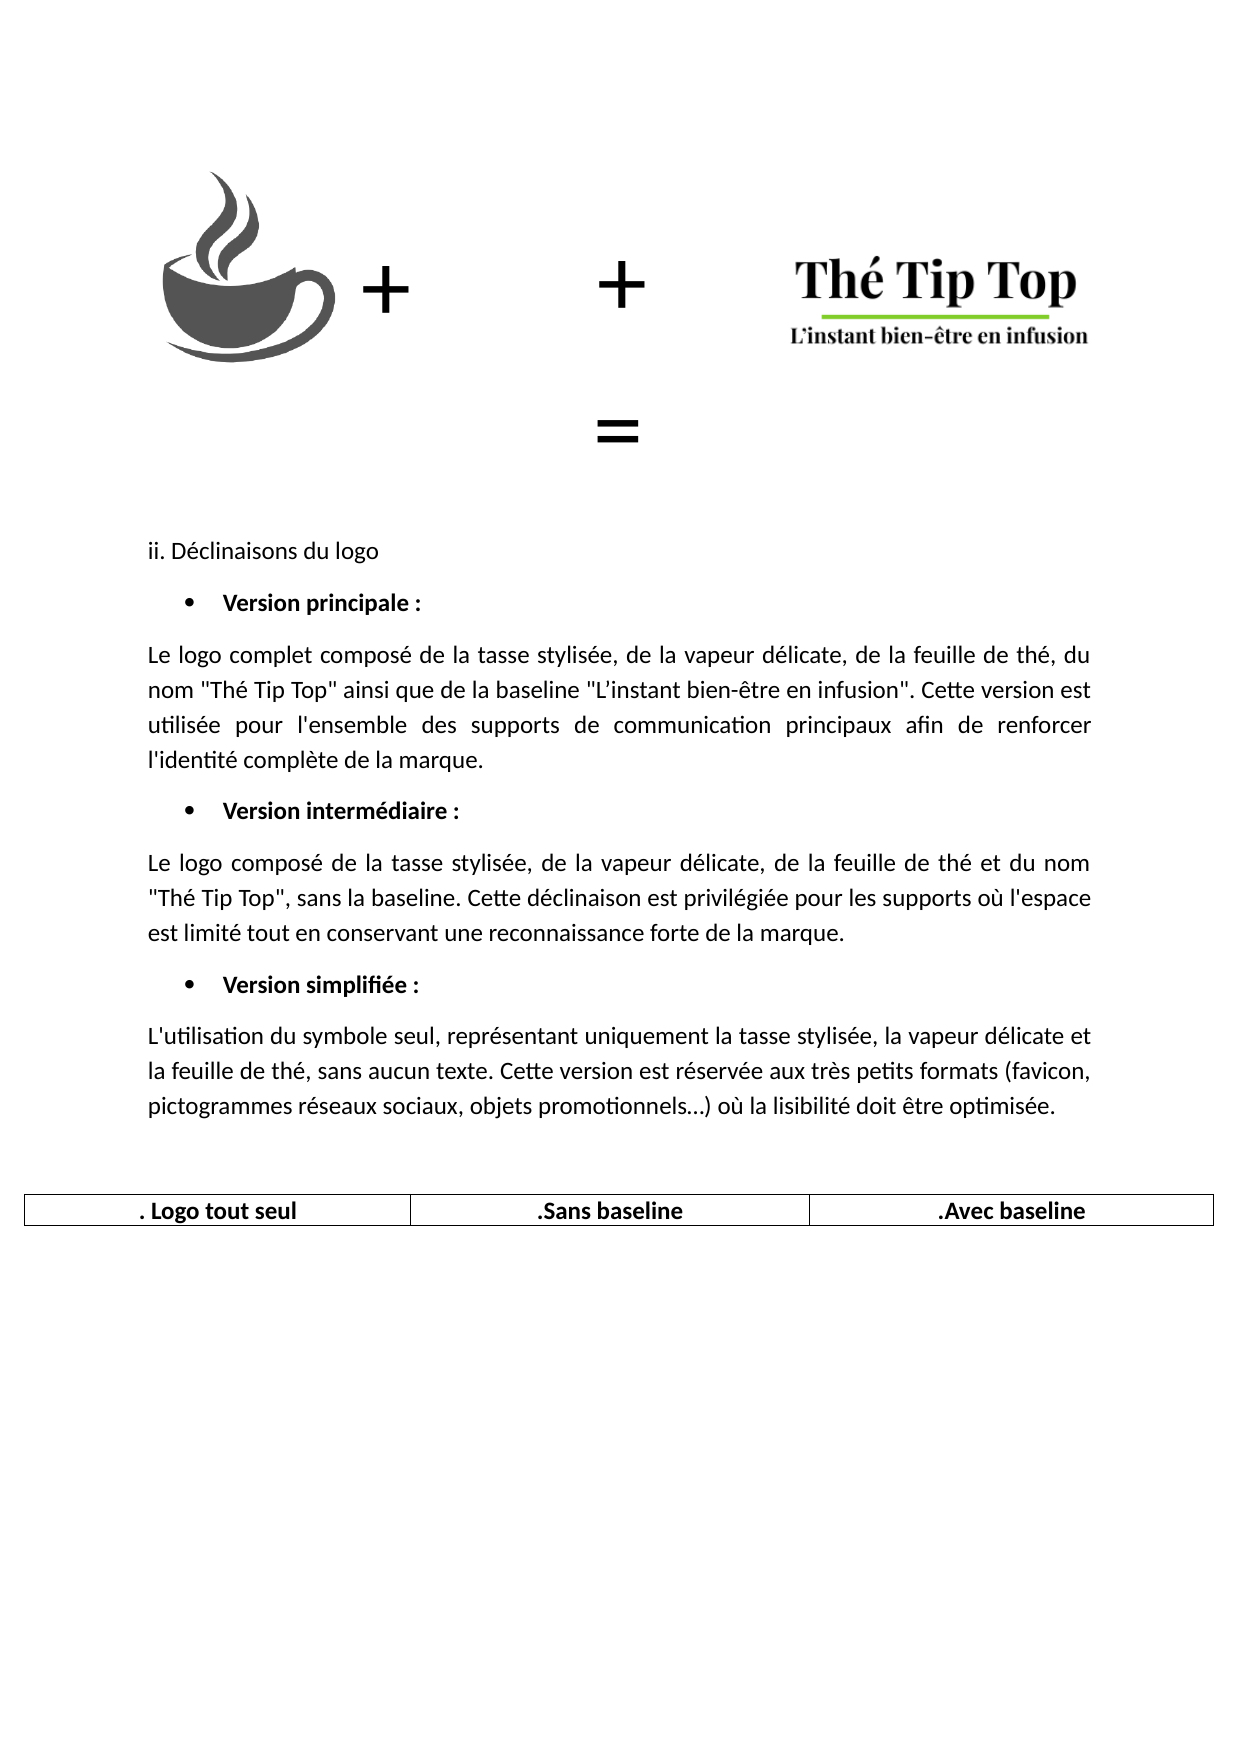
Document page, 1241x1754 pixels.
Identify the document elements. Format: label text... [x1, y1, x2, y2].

list Version principale : [185, 587, 1093, 618]
list Version simplifiée : [185, 969, 1093, 999]
list Version intermédiaire : [185, 796, 1093, 826]
text L'utilisation du symbole seul, représentant uniquement la tasse stylisée, la vapeur délicate et la feuille de thé, sans aucun texte. Cette version est réservée aux très petits formats (favicon, pictogrammes réseaux sociaux, objets promotionnels…) où la lisibilité doit être optimisée. [148, 1021, 1093, 1121]
table_header . Logo tout seul [25, 1195, 410, 1225]
text = [593, 367, 647, 474]
text Le logo composé de la tasse stylisée, de la vapeur délicate, de la feuille de thé et du nom "Thé Tip Top", sans la baseline. Cette déclinaison est privilégiée pour les supports où l'espace est limité tout en conservant une reconnaissance forte de la marque. [148, 847, 1093, 948]
text Le logo complet composé de la tasse stylisée, de la vapeur délicate, de la feuille de thé, du nom "Thé Tip Top" ainsi que de la baseline "L’instant bien-être en infusion". Cette version est utilisée pour l'ensemble des supports de communication principaux afin de renforcer l'identité complète de la marque. [148, 639, 1093, 774]
table_header .Avec baseline [810, 1195, 1213, 1225]
text ii. Déclinaisons du logo [148, 536, 1093, 566]
table_header .Sans baseline [411, 1195, 809, 1225]
text + [361, 224, 415, 332]
text + [597, 220, 652, 328]
